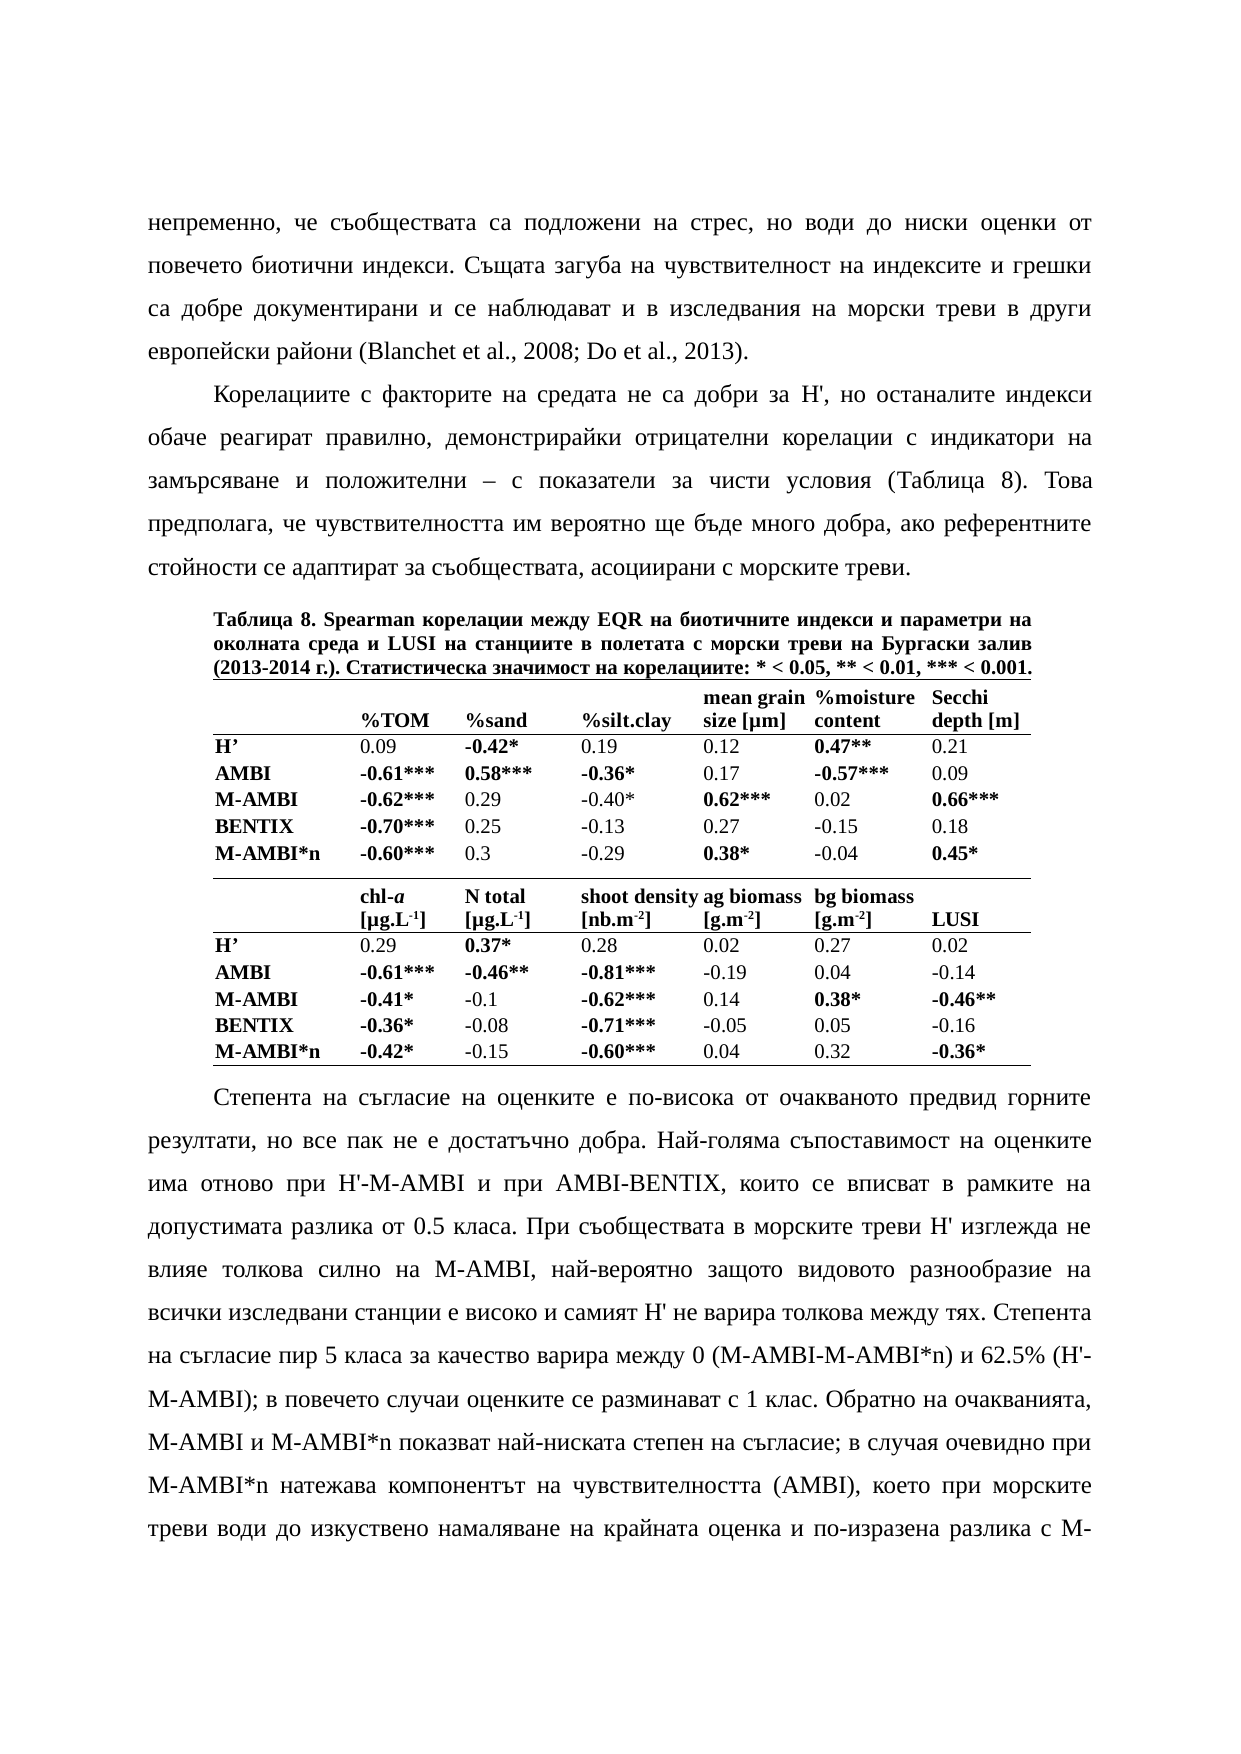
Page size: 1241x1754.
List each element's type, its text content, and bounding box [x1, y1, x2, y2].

text Таблица 8. Spearman корелации между EQR на биотичните индекси и параметри на околната среда и LUSI на станциите в полетата с морски треви на Бургаски залив (2013-2014 г.). Статистическа значимост на корелациите: * < 0.05, ** < 0.01, *** < 0.001. [213, 607, 1033, 1067]
text Степента на съгласие на оценките е по-висока от очакваното предвид горните резултати, но все пак не е достатъчно добра. Най-голяма съпоставимост на оценките има отново при H'-M-AMBI и при AMBI-BENTIX, които се вписват в рамките на допустимата разлика от 0.5 класа. При съобществата в морските треви H' изглежда не влияе толкова силно на M-AMBI, най-вероятно защото видовото разнообразие на всички изследвани станции е високо и самият H' не варира толкова между тях. Степента на съгласие пир 5 класа за качество варира между 0 (M-AMBI-M-AMBI*n) и 62.5% (H'-M-AMBI); в повечето случаи оценките се разминават с 1 клас. Обратно на очакванията, M-AMBI и M-AMBI*n показват най-ниската степен на съгласие; в случая очевидно при M-AMBI*n натежава компонентът на чувствителността (AMBI), което при морските треви води до изкуствено намаляване на крайната оценка и по-изразена разлика с M- [148, 1082, 1093, 1542]
text Корелациите с факторите на средата не са добри за H', но останалите индекси обаче реагират правилно, демонстрирайки отрицателни корелации с индикатори на замърсяване и положителни – с показатели за чисти условия (Таблица 8). Това предполага, че чувствителността им вероятно ще бъде много добра, ако референтните стойности се адаптират за съобществата, асоциирани с морските треви. [148, 379, 1093, 580]
text непременно, че съобществата са подложени на стрес, но води до ниски оценки от повечето биотични индекси. Същата загуба на чувствителност на индексите и грешки са добре документирани и се наблюдават и в изследвания на морски треви в други европейски райони (Blanchet et al., 2008; Do et al., 2013). [148, 207, 1093, 365]
